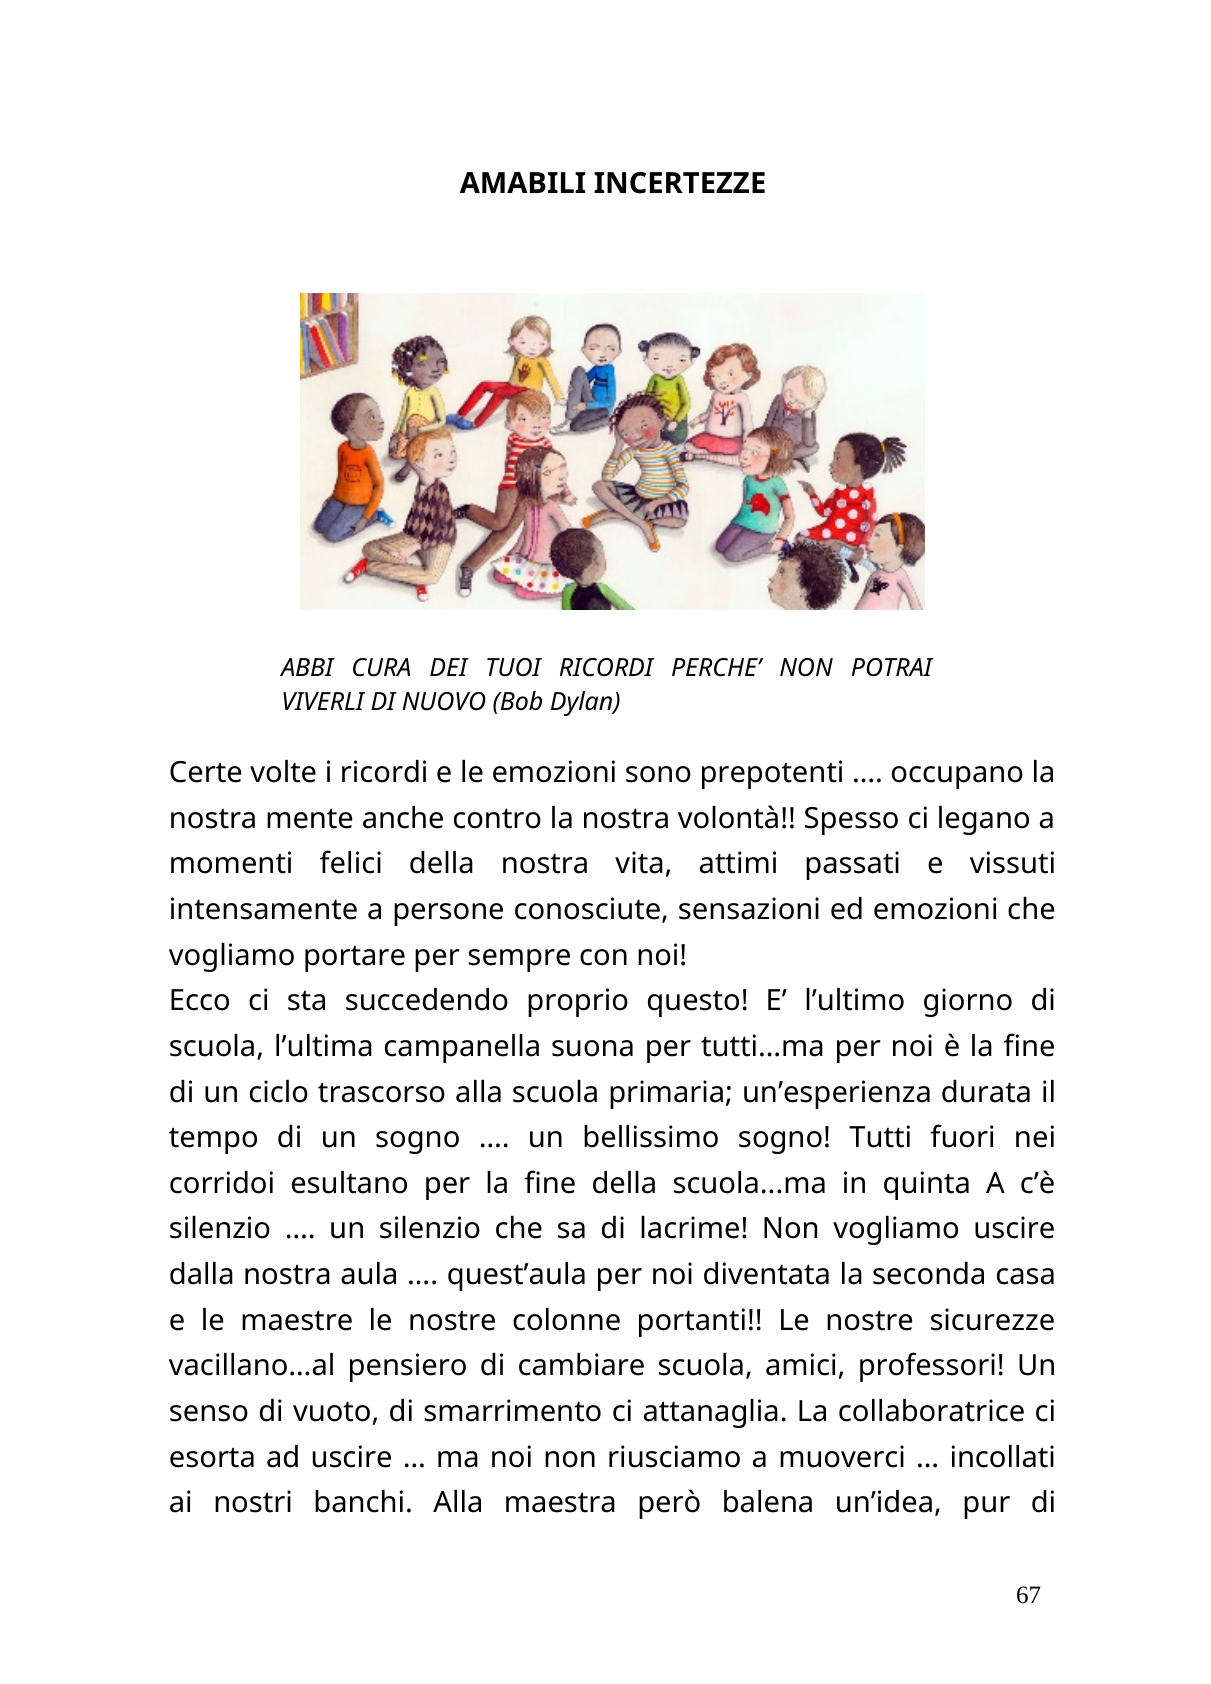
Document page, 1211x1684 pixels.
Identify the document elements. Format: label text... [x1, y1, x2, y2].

text Ecco ci sta succedendo proprio questo! E’ l’ultimo giorno di scuola, l’ultima campanella suona per tutti…ma per noi è la fine di un ciclo trascorso alla scuola primaria; un’esperienza durata il tempo di un sogno …. un bellissimo sogno! Tutti fuori nei corridoi esultano per la fine della scuola...ma in quinta A c’è silenzio …. un silenzio che sa di lacrime! Non vogliamo uscire dalla nostra aula …. quest’aula per noi diventata la seconda casa e le maestre le nostre colonne portanti!! Le nostre sicurezze vacillano…al pensiero di cambiare scuola, amici, professori! Un senso di vuoto, di smarrimento ci attanaglia. La collaboratrice ci esorta ad uscire … ma noi non riusciamo a muoverci … incollati ai nostri banchi. Alla maestra però balena un’idea, pur di [169, 980, 1057, 1521]
text ABBI CURA DEI TUOI RICORDI PERCHE’ NON POTRAI VIVERLI DI NUOVO (Bob Dylan) [281, 649, 933, 717]
text Certe volte i ricordi e le emozioni sono prepotenti …. occupano la nostra mente anche contro la nostra volontà!! Spesso ci legano a momenti felici della nostra vita, attimi passati e vissuti intensamente a persone conosciute, sensazioni ed emozioni che vogliamo portare per sempre con noi! [169, 752, 1057, 974]
picture [300, 293, 925, 610]
subtitle AMABILI INCERTEZZE [169, 162, 1057, 202]
